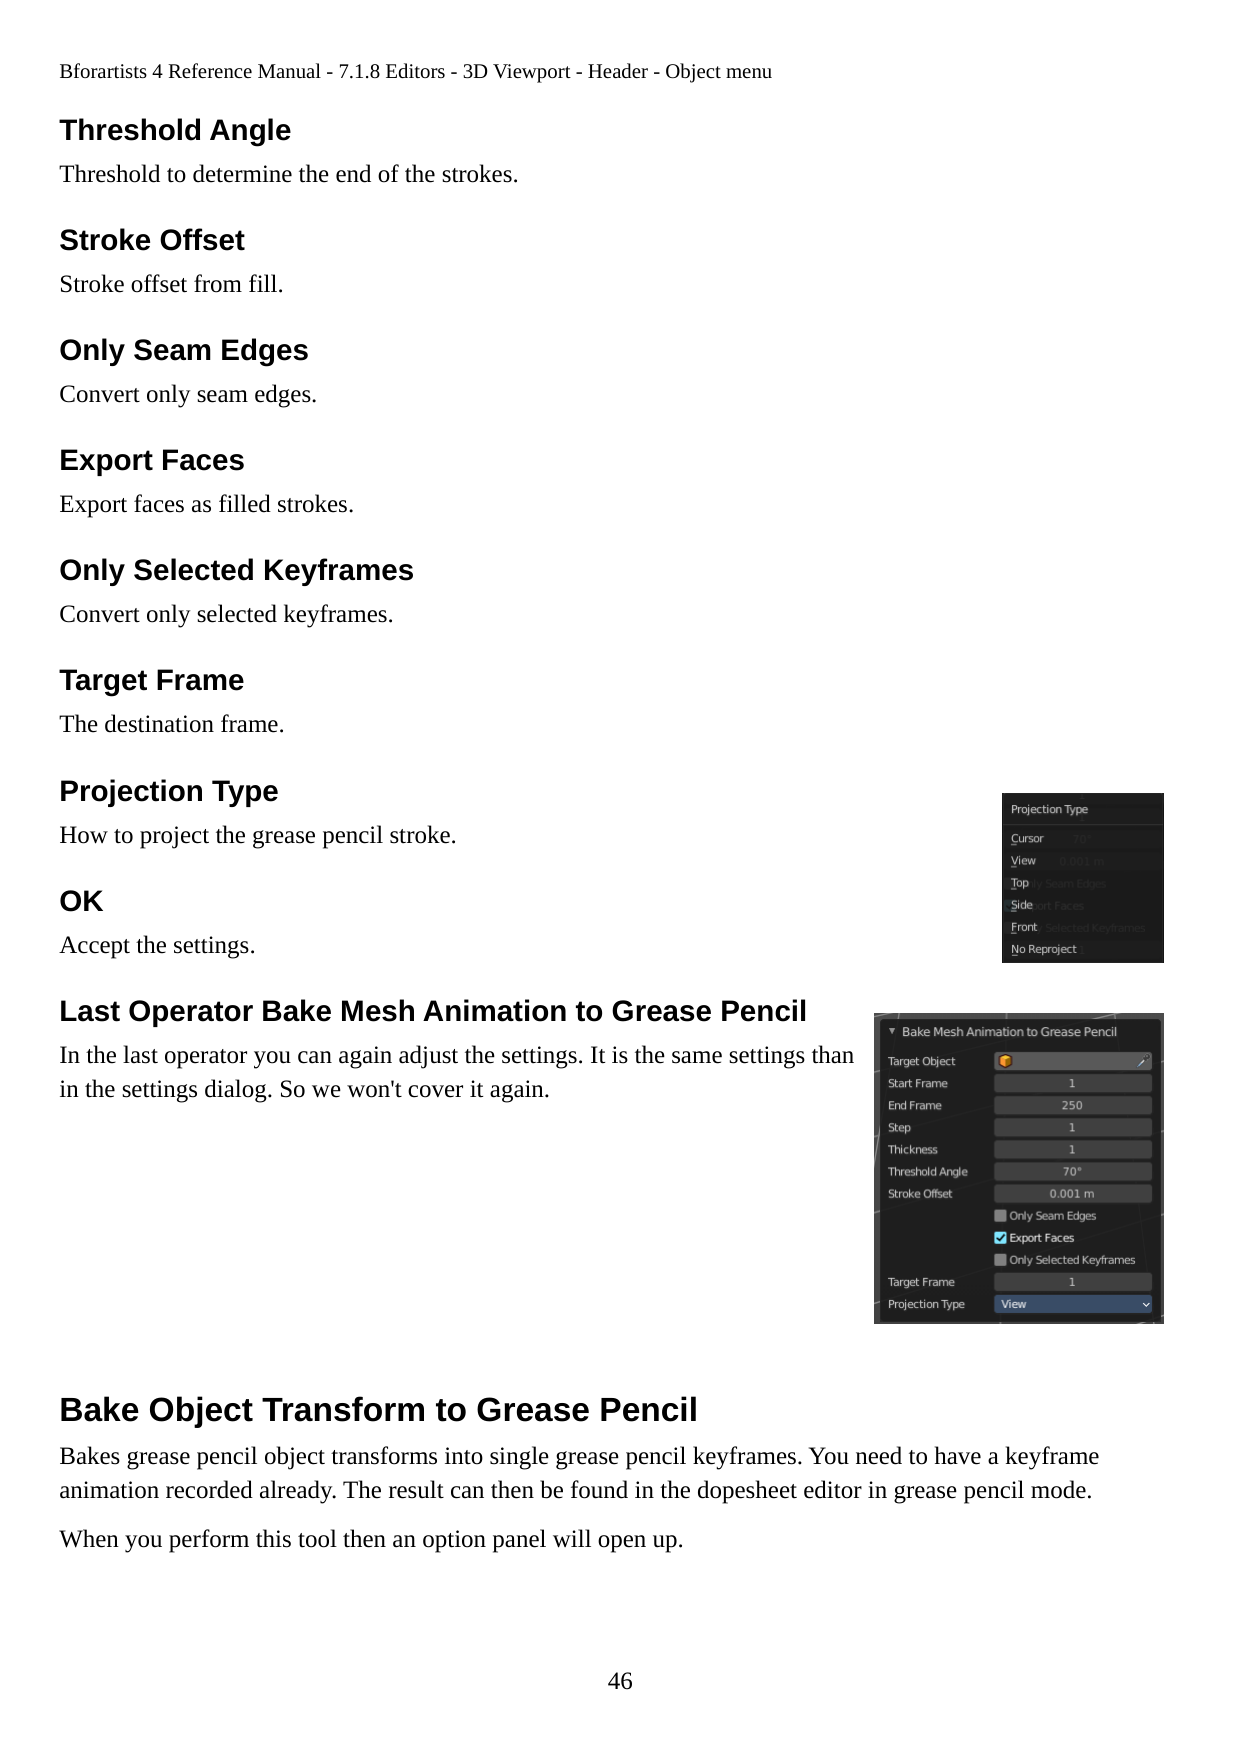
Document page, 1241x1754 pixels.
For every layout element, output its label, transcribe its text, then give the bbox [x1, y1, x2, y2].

subtitle Export Faces [59, 443, 1181, 477]
text Convert only seam edges. [59, 379, 1181, 408]
text Threshold to determine the end of the strokes. [59, 159, 1181, 188]
text Bakes grease pencil object transforms into single grease pencil keyframes. You need to have a keyframe animation recorded already. The result can then be found in the dopesheet editor in grease pencil mode. [59, 1441, 1181, 1504]
text Convert only selected keyframes. [59, 599, 1181, 628]
text [1164, 930, 1181, 958]
picture [874, 1013, 1164, 1324]
text Export faces as filled strokes. [59, 489, 1181, 518]
subtitle Last Operator Bake Mesh Animation to Grease Pencil [59, 993, 1181, 1027]
subtitle Only Selected Keyframes [59, 553, 1181, 587]
text How to project the grease pencil stroke. [59, 820, 1002, 848]
text The destination frame. [59, 709, 1181, 738]
subtitle OK [59, 883, 1002, 917]
subtitle Bake Object Transform to Grease Pencil [59, 1389, 1181, 1428]
text In the last operator you can again adjust the settings. It is the same settings than in the settings dialog. So we won't cover it again. [59, 1040, 874, 1103]
subtitle Projection Type [59, 773, 1181, 807]
subtitle [1164, 883, 1181, 917]
subtitle Target Frame [59, 663, 1181, 697]
text Accept the settings. [59, 930, 1002, 958]
subtitle Threshold Angle [59, 113, 1181, 147]
picture [1002, 793, 1164, 963]
subtitle Only Seam Edges [59, 333, 1181, 367]
subtitle Stroke Offset [59, 223, 1181, 257]
text When you perform this tool then an option panel will open up. [59, 1524, 1181, 1553]
text Stroke offset from fill. [59, 269, 1181, 298]
